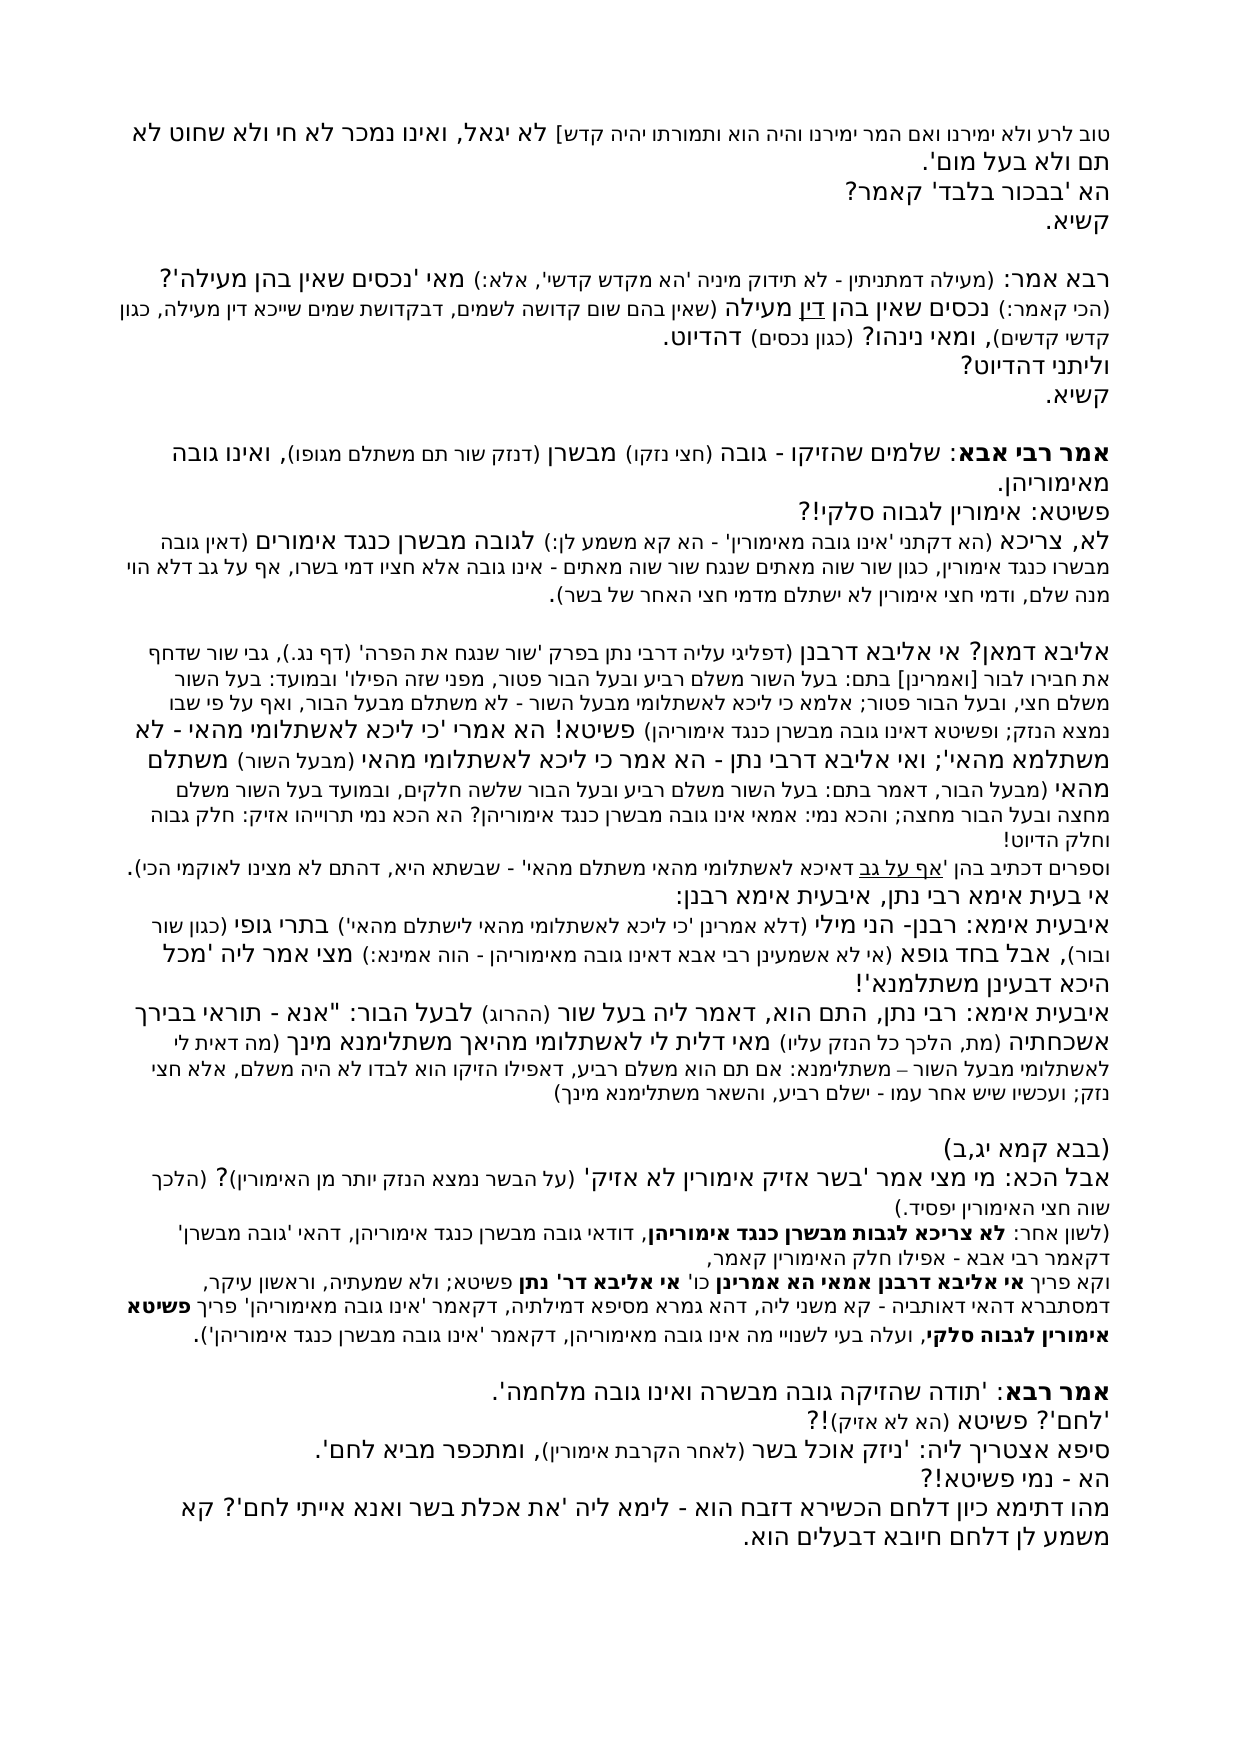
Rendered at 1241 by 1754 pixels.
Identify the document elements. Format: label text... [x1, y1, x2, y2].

text וקא פריך אי אליבא דרבנן אמאי הא אמרינן כו' אי אליבא דר' נתן פשיטא; ולא שמעתיה, וראשון עיקר, דמסתברא דהאי דאותביה - קא משני ליה, דהא גמרא מסיפא דמילתיה, דקאמר 'אינו גובה מאימוריהן' פריך פשיטא אימורין לגבוה סלקי, ועלה בעי לשנויי מה אינו גובה מאימוריהן, דקאמר 'אינו גובה מבשרן כנגד אימוריהן'). [118, 1270, 1110, 1348]
text (לשון אחר: לא צריכא לגבות מבשרן כנגד אימוריהן, דודאי גובה מבשרן כנגד אימוריהן, דהאי 'גובה מבשרן' דקאמר רבי אבא - אפילו חלק האימורין קאמר, [118, 1221, 1110, 1270]
text וספרים דכתיב בהן 'אף על גב דאיכא לאשתלומי מהאי משתלם מהאי' - שבשתא היא, דהתם לא מצינו לאוקמי הכי). [118, 852, 1110, 881]
text וליתני דהדיוט? [118, 351, 1110, 381]
text רבא אמר: (מעילה דמתניתין - לא תידוק מיניה 'הא מקדש קדשי', אלא:) מאי 'נכסים שאין בהן מעילה'? (הכי קאמר:) נכסים שאין בהן דין מעילה (שאין בהם שום קדושה לשמים, דבקדושת שמים שייכא דין מעילה, כגון קדשי קדשים), ומאי נינהו? (כגון נכסים) דהדיוט. [118, 264, 1110, 351]
text 'לחם'? פשיטא (הא לא אזיק)!? [118, 1406, 1110, 1435]
text אבל הכא: מי מצי אמר 'בשר אזיק אימורין לא אזיק' (על הבשר נמצא הנזק יותר מן האימורין)? (הלכך שוה חצי האימורין יפסיד.) [118, 1163, 1110, 1221]
text הא - נמי פשיטא!? [118, 1464, 1110, 1493]
text טוב לרע ולא ימירנו ואם המר ימירנו והיה הוא ותמורתו יהיה קדש] לא יגאל, ואינו נמכר לא חי ולא שחוט לא תם ולא בעל מום'. [118, 118, 1110, 177]
text סיפא אצטריך ליה: 'ניזק אוכל בשר (לאחר הקרבת אימורין), ומתכפר מביא לחם'. [118, 1435, 1110, 1464]
text איבעית אימא: רבנן- הני מילי (דלא אמרינן 'כי ליכא לאשתלומי מהאי לישתלם מהאי') בתרי גופי (כגון שור ובור), אבל בחד גופא (אי לא אשמעינן רבי אבא דאינו גובה מאימוריהן - הוה אמינא:) מצי אמר ליה 'מכל היכא דבעינן משתלמנא'! [118, 910, 1110, 998]
text קשיא. [118, 206, 1110, 235]
text אמר רבי אבא: שלמים שהזיקו - גובה (חצי נזקו) מבשרן (דנזק שור תם משתלם מגופו), ואינו גובה מאימוריהן. [118, 438, 1110, 497]
text אי בעית אימא רבי נתן, איבעית אימא רבנן: [118, 881, 1110, 910]
text מהו דתימא כיון דלחם הכשירא דזבח הוא - לימא ליה 'את אכלת בשר ואנא אייתי לחם'? קא משמע לן דלחם חיובא דבעלים הוא. [118, 1493, 1110, 1552]
text איבעית אימא: רבי נתן, התם הוא, דאמר ליה בעל שור (ההרוג) לבעל הבור: "אנא - תוראי בבירך אשכחתיה (מת, הלכך כל הנזק עליו) מאי דלית לי לאשתלומי מהיאך משתלימנא מינך (מה דאית לי לאשתלומי מבעל השור – משתלימנא: אם תם הוא משלם רביע, דאפילו הזיקו הוא לבדו לא היה משלם, אלא חצי נזק; ועכשיו שיש אחר עמו - ישלם רביע, והשאר משתלימנא מינך) [118, 998, 1110, 1105]
text אמר רבא: 'תודה שהזיקה גובה מבשרה ואינו גובה מלחמה'. [118, 1377, 1110, 1406]
text קשיא. [118, 381, 1110, 410]
text הא 'בבכור בלבד' קאמר? [118, 177, 1110, 206]
text לא, צריכא (הא דקתני 'אינו גובה מאימורין' - הא קא משמע לן:) לגובה מבשרן כנגד אימורים (דאין גובה מבשרו כנגד אימורין, כגון שור שוה מאתים שנגח שור שוה מאתים - אינו גובה אלא חציו דמי בשרו, אף על גב דלא הוי מנה שלם, ודמי חצי אימורין לא ישתלם מדמי חצי האחר של בשר). [118, 526, 1110, 609]
text (בבא קמא יג,ב) [118, 1134, 1110, 1163]
text פשיטא: אימורין לגבוה סלקי!? [118, 497, 1110, 526]
text אליבא דמאן? אי אליבא דרבנן (דפליגי עליה דרבי נתן בפרק 'שור שנגח את הפרה' (דף נג.), גבי שור שדחף את חבירו לבור [ואמרינן] בתם: בעל השור משלם רביע ובעל הבור פטור, מפני שזה הפילו' ובמועד: בעל השור משלם חצי, ובעל הבור פטור; אלמא כי ליכא לאשתלומי מבעל השור - לא משתלם מבעל הבור, ואף על פי שבו נמצא הנזק; ופשיטא דאינו גובה מבשרן כנגד אימוריהן) פשיטא! הא אמרי 'כי ליכא לאשתלומי מהאי - לא משתלמא מהאי'; ואי אליבא דרבי נתן - הא אמר כי ליכא לאשתלומי מהאי (מבעל השור) משתלם מהאי (מבעל הבור, דאמר בתם: בעל השור משלם רביע ובעל הבור שלשה חלקים, ובמועד בעל השור משלם מחצה ובעל הבור מחצה; והכא נמי: אמאי אינו גובה מבשרן כנגד אימוריהן? הא הכא נמי תרוייהו אזיק: חלק גבוה וחלק הדיוט! [118, 637, 1110, 852]
